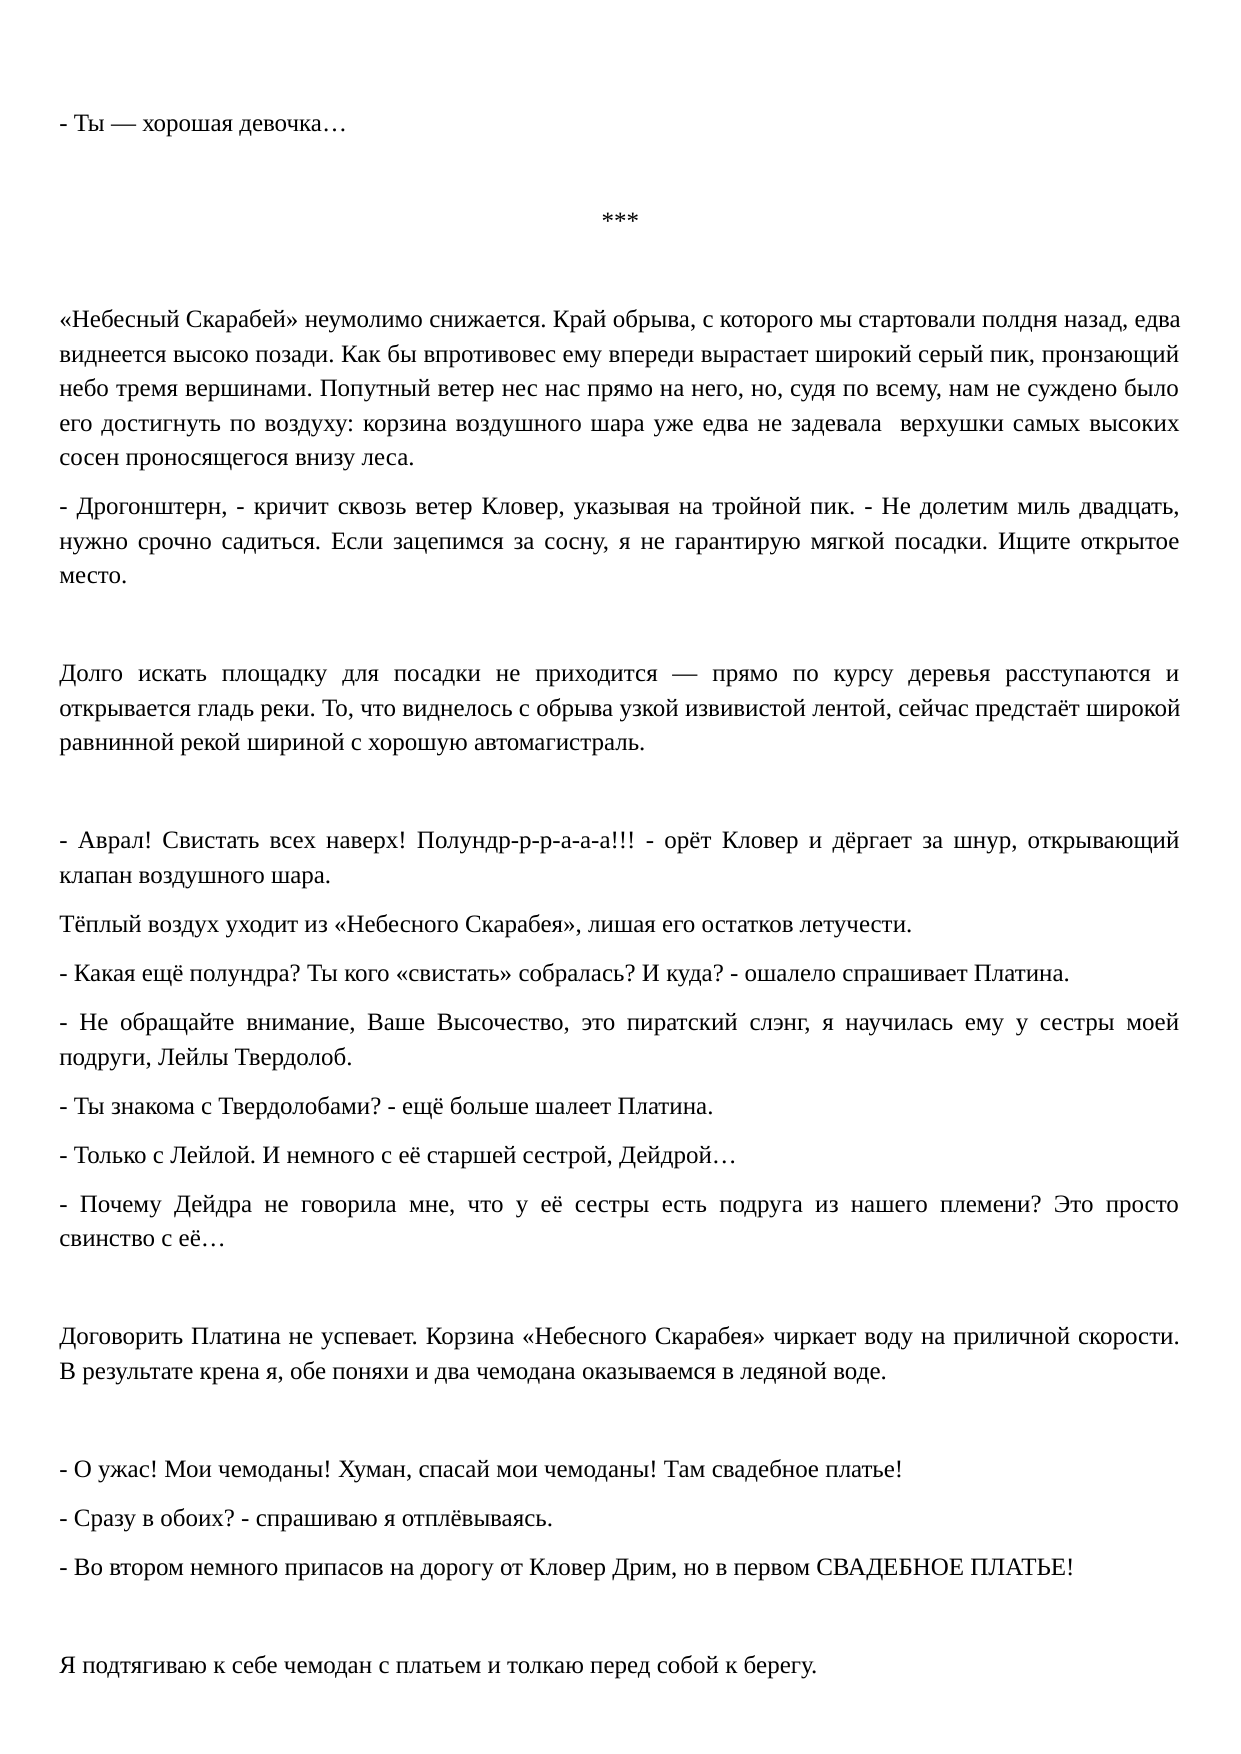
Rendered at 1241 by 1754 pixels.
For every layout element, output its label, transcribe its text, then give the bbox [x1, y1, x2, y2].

text «Небесный Скарабей» неумолимо снижается. Край обрыва, с которого мы стартовали полдня назад, едва виднеется высоко позади. Как бы впротивовес ему впереди вырастает широкий серый пик, пронзающий небо тремя вершинами. Попутный ветер нес нас прямо на него, но, судя по всему, нам не суждено было его достигнуть по воздуху: корзина воздушного шара уже едва не задевала верхушки самых высоких сосен проносящегося внизу леса. [59, 304, 1181, 471]
text *** [59, 206, 1181, 235]
text - Сразу в обоих? - спрашиваю я отплёвываясь. [59, 1503, 1181, 1532]
text Долго искать площадку для посадки не приходится — прямо по курсу деревья расступаются и открывается гладь реки. То, что виднелось с обрыва узкой извивистой лентой, сейчас предстаёт широкой равнинной рекой шириной с хорошую автомагистраль. [59, 658, 1181, 756]
text Тёплый воздух уходит из «Небесного Скарабея», лишая его остатков летучести. [59, 909, 1181, 938]
text - Какая ещё полундра? Ты кого «свистать» собралась? И куда? - ошалело спрашивает Платина. [59, 958, 1181, 987]
text - О ужас! Мои чемоданы! Хуман, спасай мои чемоданы! Там свадебное платье! [59, 1454, 1181, 1483]
text Договорить Платина не успевает. Корзина «Небесного Скарабея» чиркает воду на приличной скорости. В результате крена я, обе поняхи и два чемодана оказываемся в ледяной воде. [59, 1321, 1181, 1385]
text - Во втором немного припасов на дорогу от Кловер Дрим, но в первом СВАДЕБНОЕ ПЛАТЬЕ! [59, 1552, 1181, 1581]
text Я подтягиваю к себе чемодан с платьем и толкаю перед собой к берегу. [59, 1650, 1181, 1679]
text - Ты — хорошая девочка… [59, 108, 1181, 137]
text - Только с Лейлой. И немного с её старшей сестрой, Дейдрой… [59, 1140, 1181, 1168]
text - Не обращайте внимание, Ваше Высочество, это пиратский слэнг, я научилась ему у сестры моей подруги, Лейлы Твердолоб. [59, 1007, 1181, 1070]
text - Дрогонштерн, - кричит сквозь ветер Кловер, указывая на тройной пик. - Не долетим миль двадцать, нужно срочно садиться. Если зацепимся за сосну, я не гарантирую мягкой посадки. Ищите открытое место. [59, 491, 1181, 589]
text - Ты знакома с Твердолобами? - ещё больше шалеет Платина. [59, 1091, 1181, 1119]
text - Почему Дейдра не говорила мне, что у её сестры есть подруга из нашего племени? Это просто свинство с её… [59, 1189, 1181, 1252]
text - Аврал! Свистать всех наверх! Полундр-р-р-а-а-а!!! - орёт Кловер и дёргает за шнур, открывающий клапан воздушного шара. [59, 826, 1181, 889]
